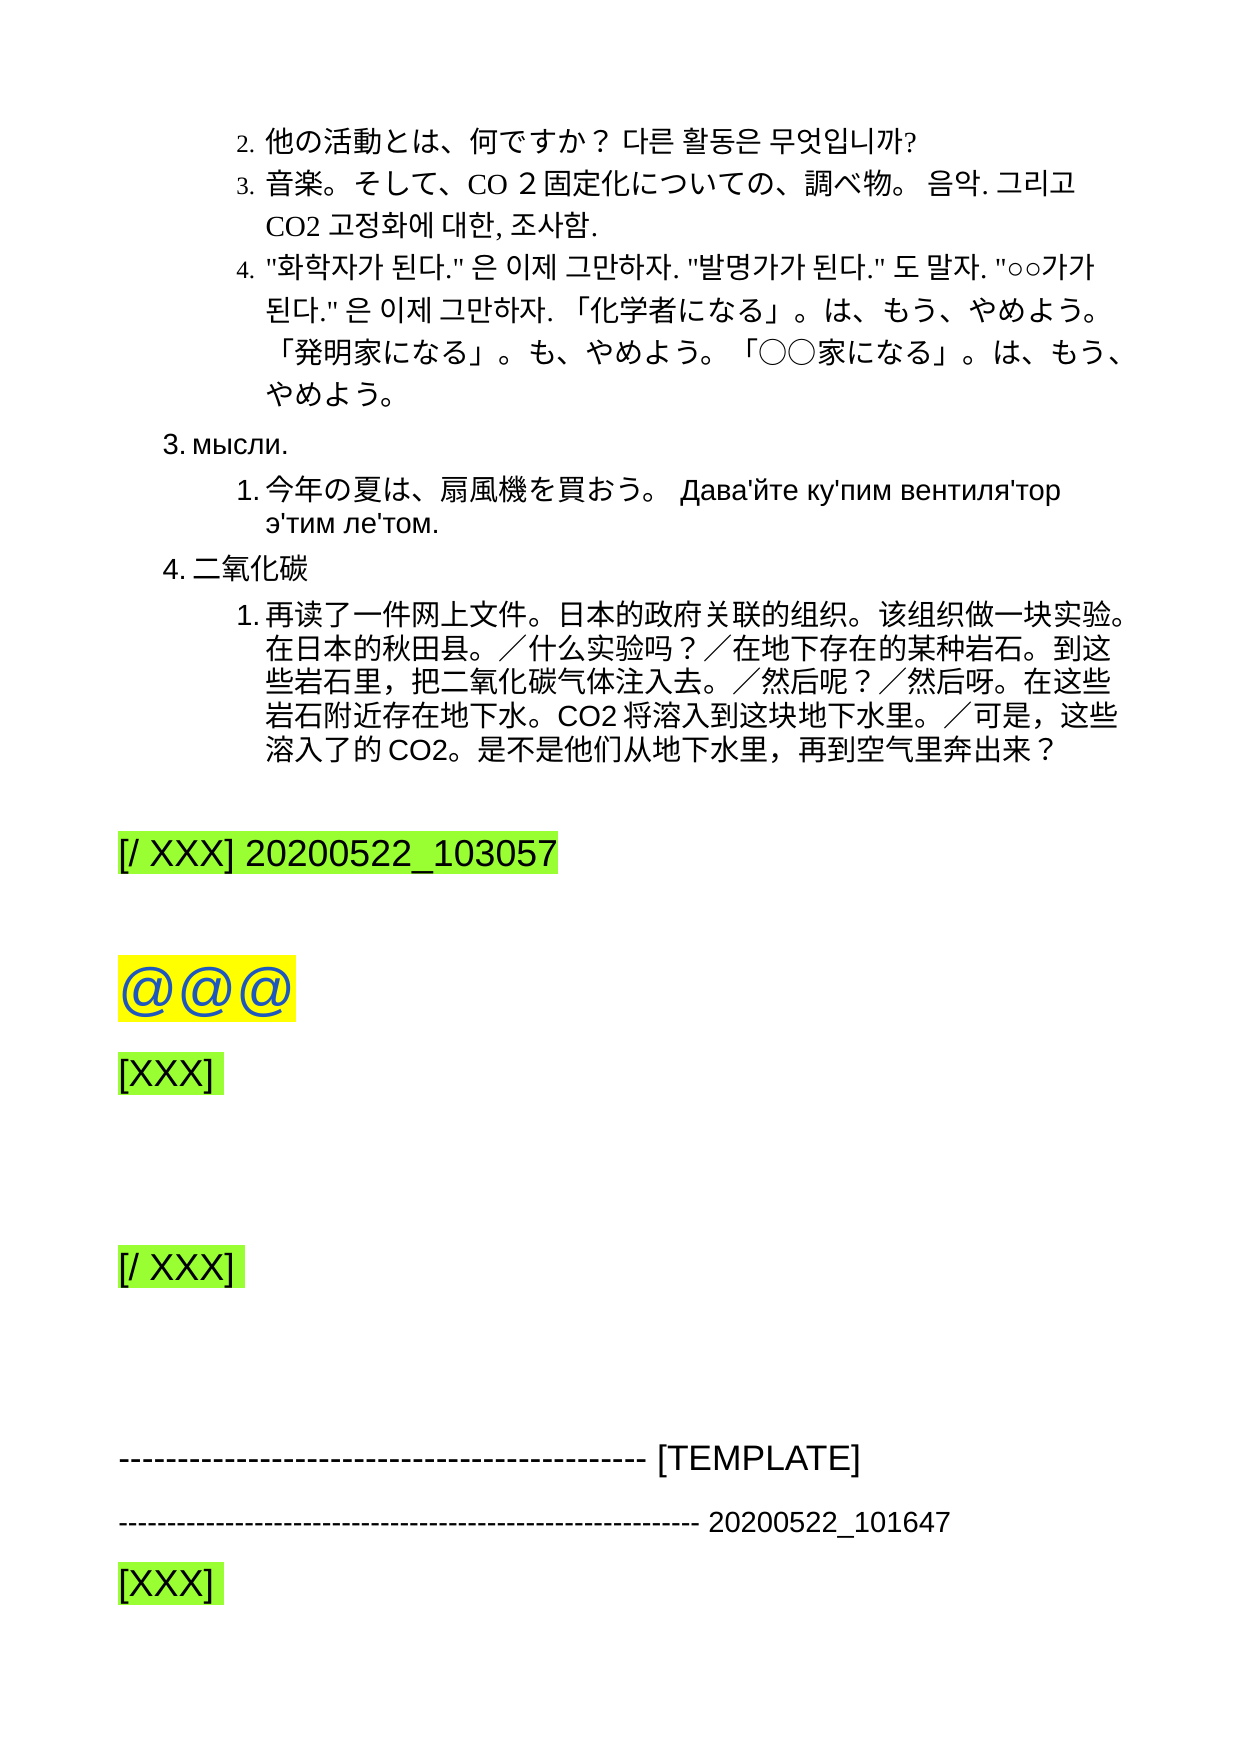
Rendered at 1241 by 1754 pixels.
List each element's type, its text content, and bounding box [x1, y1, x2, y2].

text [XXX] [118, 1052, 1122, 1095]
text [/ XXX] 20200522_103057 [118, 831, 1122, 874]
list 今年の夏は、扇風機を買おう。 Дава'йте ку'пим вентиля'тор э'тим ле'том. [236, 473, 1122, 540]
list "화학자가 된다." 은 이제 그만하자. "발명가가 된다." 도 말자. "○○가가 된다." 은 이제 그만하자. 「化学者になる」。は、もう、やめよう。「発明家になる」。も、やめよう。「○○家になる」。は、もう、やめよう。 [236, 245, 1122, 414]
list 他の活動とは、何ですか？ 다른 활동은 무엇입니까? [236, 118, 1122, 160]
text [XXX] [118, 1562, 1122, 1605]
text @@@ [118, 955, 1122, 1022]
text --------------------------------------------- [TEMPLATE] [118, 1437, 1122, 1478]
list 再读了一件网上文件。日本的政府关联的组织。该组织做一块实验。在日本的秋田县。／什么实验吗？／在地下存在的某种岩石。到这些岩石里，把二氧化碳气体注入去。／然后呢？／然后呀。在这些岩石附近存在地下水。CO2将溶入到这块地下水里。／可是，这些溶入了的CO2。是不是他们从地下水里，再到空气里奔出来？ [236, 598, 1122, 766]
text [/ XXX] [118, 1245, 1122, 1288]
list мысли. [162, 427, 1122, 460]
list 二氧化碳 [162, 552, 1122, 586]
text ------------------------------------------------------------ 20200522_101647 [118, 1505, 1122, 1539]
list 音楽。そして、CO２固定化についての、調べ物。 음악. 그리고 CO2 고정화에 대한, 조사함. [236, 160, 1122, 245]
